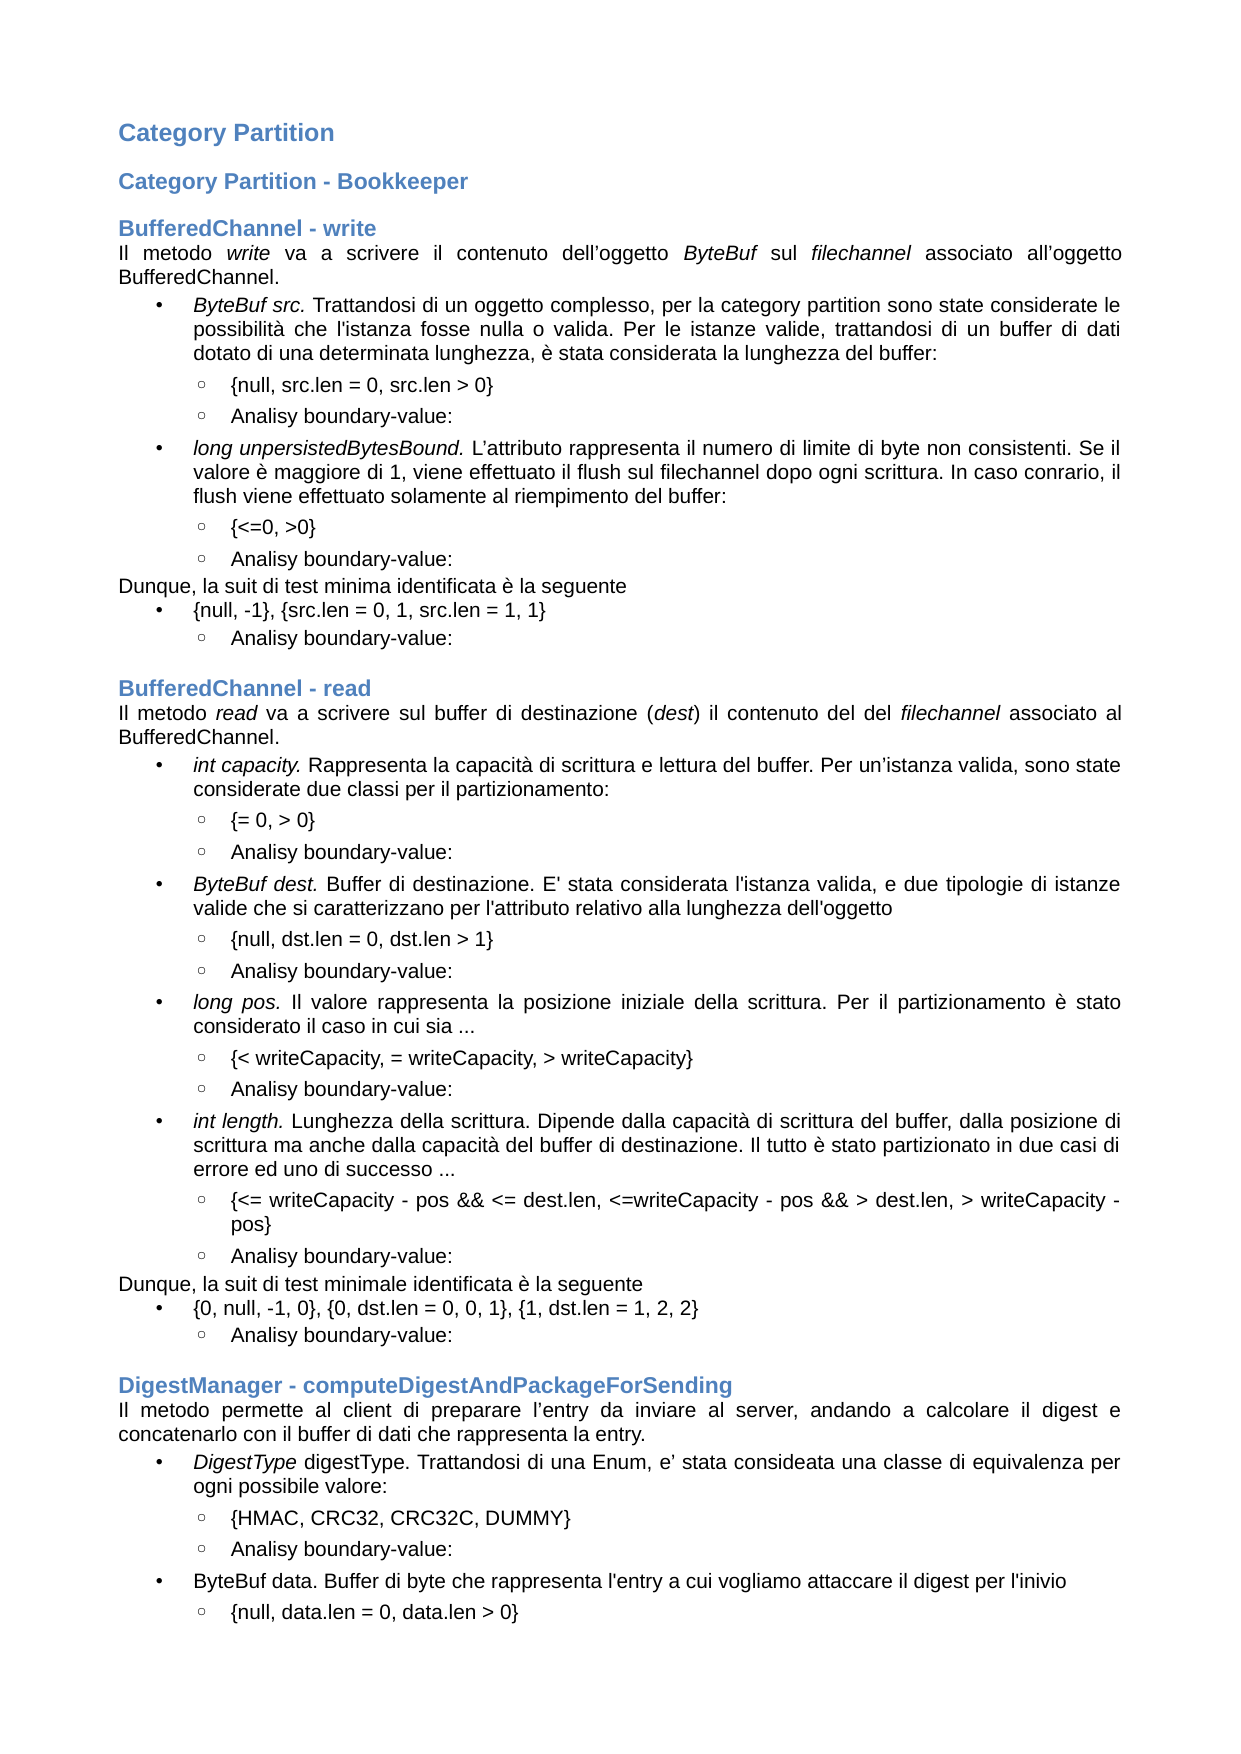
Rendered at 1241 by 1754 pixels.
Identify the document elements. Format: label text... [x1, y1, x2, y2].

list {HMAC, CRC32, CRC32C, DUMMY} [193, 1506, 1122, 1529]
list {0, null, -1, 0}, {0, dst.len = 0, 0, 1}, {1, dst.len = 1, 2, 2} [156, 1296, 1122, 1319]
list Analisy boundary-value: [193, 1077, 1122, 1101]
list Analisy boundary-value: [193, 840, 1122, 864]
list Analisy boundary-value: [193, 404, 1122, 428]
subtitle BufferedChannel - read [118, 675, 1122, 701]
list {null, -1}, {src.len = 0, 1, src.len = 1, 1} [156, 598, 1122, 622]
list Analisy boundary-value: [193, 1323, 1122, 1347]
list int capacity. Rappresenta la capacità di scrittura e lettura del buffer. Per un’istanza valida, sono state considerate due classi per il partizionamento: [156, 753, 1122, 801]
list ByteBuf data. Buffer di byte che rappresenta l'entry a cui vogliamo attaccare il digest per l'inivio [156, 1569, 1122, 1593]
list {< writeCapacity, = writeCapacity, > writeCapacity} [193, 1046, 1122, 1070]
list long pos. Il valore rappresenta la posizione iniziale della scrittura. Per il partizionamento è stato considerato il caso in cui sia ... [156, 990, 1122, 1038]
subtitle Category Partition - Bookkeeper [118, 168, 1122, 194]
list Analisy boundary-value: [193, 958, 1122, 983]
list ByteBuf src. Trattandosi di un oggetto complesso, per la category partition sono state considerate le possibilità che l'istanza fosse nulla o valida. Per le istanze valide, trattandosi di un buffer di dati dotato di una determinata lunghezza, è stata considerata la lunghezza del buffer: [156, 293, 1122, 365]
list Analisy boundary-value: [193, 1244, 1122, 1268]
list Analisy boundary-value: [193, 1537, 1122, 1561]
list {<=0, >0} [193, 515, 1122, 539]
list {= 0, > 0} [193, 808, 1122, 832]
list Analisy boundary-value: [193, 547, 1122, 571]
subtitle Category Partition [118, 118, 1122, 147]
subtitle BufferedChannel - write [118, 215, 1122, 241]
text Il metodo read va a scrivere sul buffer di destinazione (dest) il contenuto del del filechannel associato al BufferedChannel. [118, 701, 1122, 749]
list {null, dst.len = 0, dst.len > 1} [193, 927, 1122, 951]
list DigestType digestType. Trattandosi di una Enum, e’ stata consideata una classe di equivalenza per ogni possibile valore: [156, 1450, 1122, 1498]
text Il metodo permette al client di preparare l’entry da inviare al server, andando a calcolare il digest e concatenarlo con il buffer di dati che rappresenta la entry. [118, 1398, 1122, 1446]
text Il metodo write va a scrivere il contenuto dell’oggetto ByteBuf sul filechannel associato all’oggetto BufferedChannel. [118, 241, 1122, 289]
text Dunque, la suit di test minimale identificata è la seguente [118, 1272, 1122, 1296]
list {null, data.len = 0, data.len > 0} [193, 1600, 1122, 1624]
text Dunque, la suit di test minima identificata è la seguente [118, 574, 1122, 598]
list {null, src.len = 0, src.len > 0} [193, 372, 1122, 396]
subtitle DigestManager - computeDigestAndPackageForSending [118, 1372, 1122, 1398]
list long unpersistedBytesBound. L’attributo rappresenta il numero di limite di byte non consistenti. Se il valore è maggiore di 1, viene effettuato il flush sul filechannel dopo ogni scrittura. In caso conrario, il flush viene effettuato solamente al riempimento del buffer: [156, 436, 1122, 507]
list {<= writeCapacity - pos && <= dest.len, <=writeCapacity - pos && > dest.len, > writeCapacity - pos} [193, 1188, 1122, 1236]
list int length. Lunghezza della scrittura. Dipende dalla capacità di scrittura del buffer, dalla posizione di scrittura ma anche dalla capacità del buffer di destinazione. Il tutto è stato partizionato in due casi di errore ed uno di successo ... [156, 1109, 1122, 1181]
list Analisy boundary-value: [193, 626, 1122, 650]
list ByteBuf dest. Buffer di destinazione. E' stata considerata l'istanza valida, e due tipologie di istanze valide che si caratterizzano per l'attributo relativo alla lunghezza dell'oggetto [156, 871, 1122, 919]
